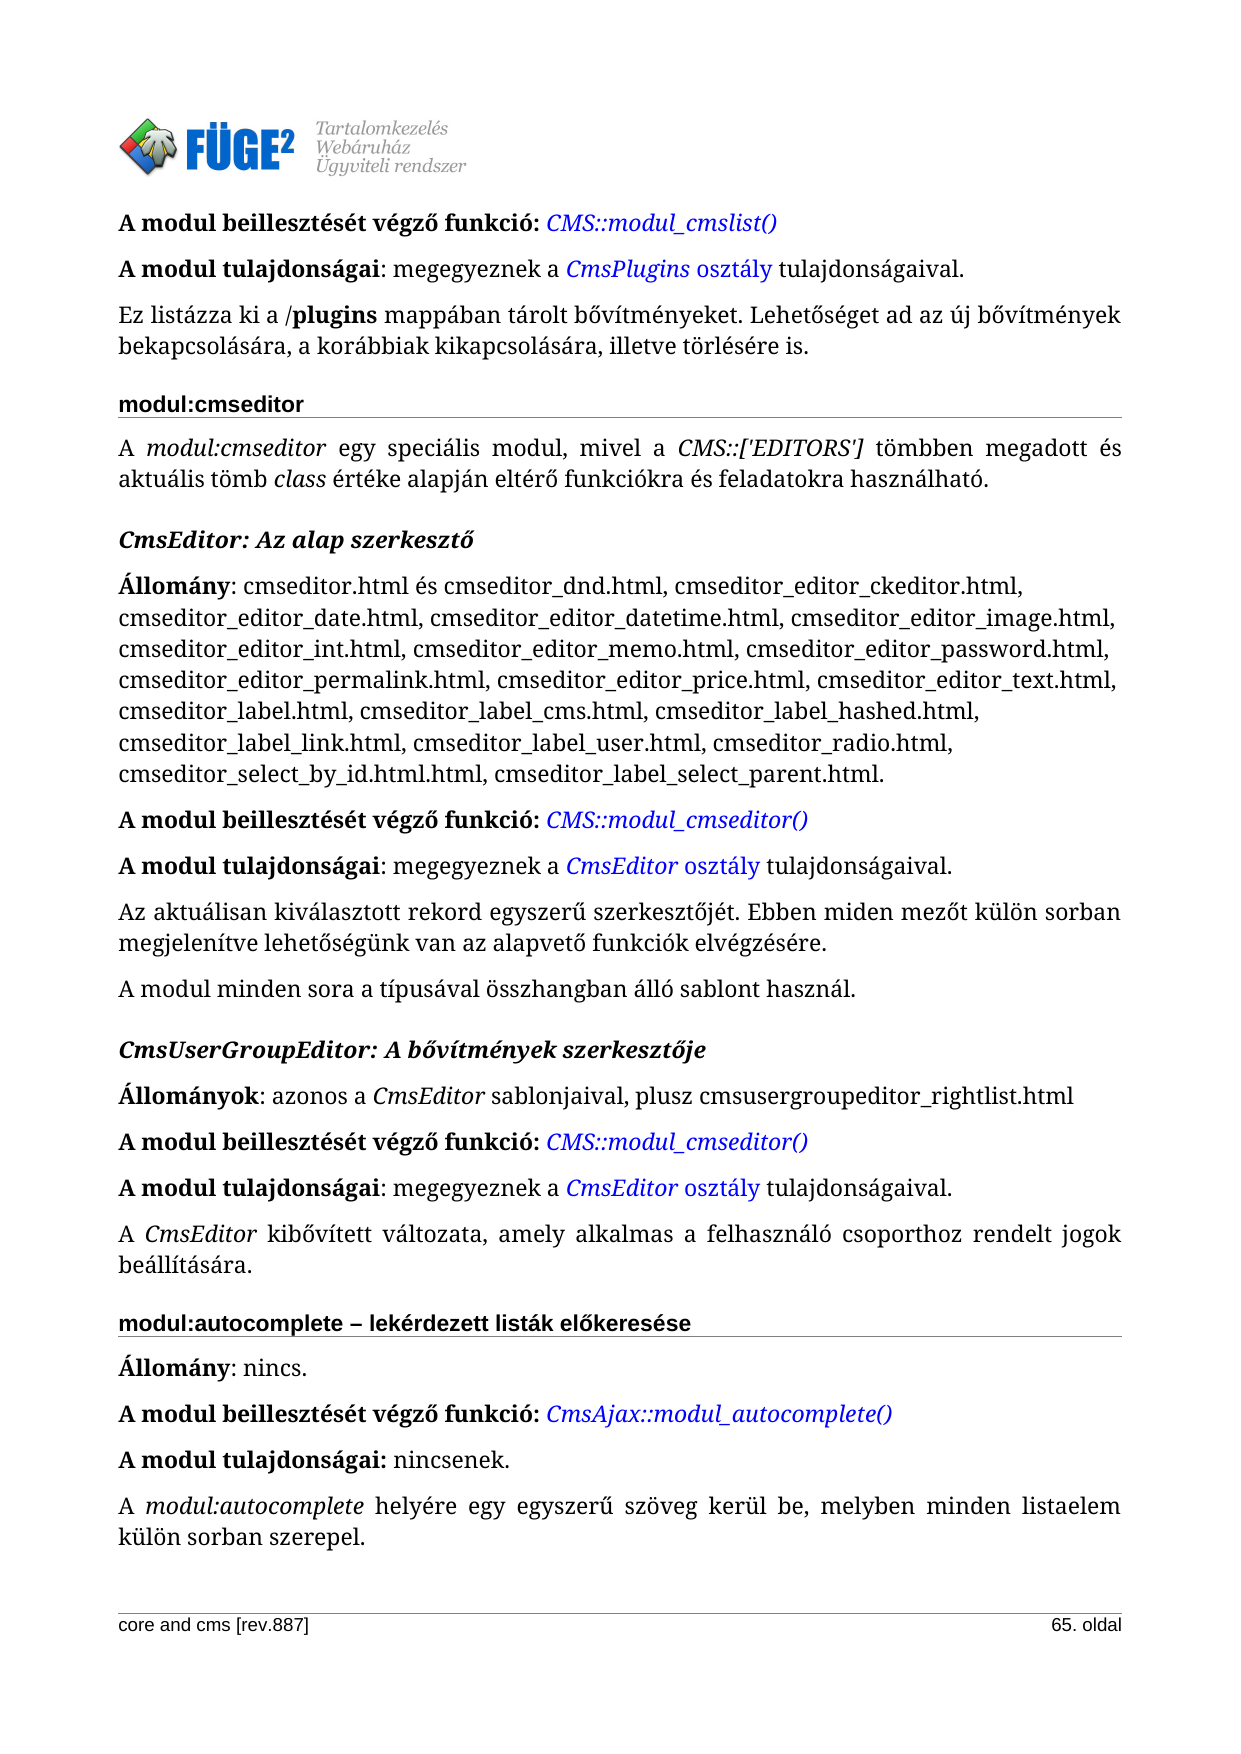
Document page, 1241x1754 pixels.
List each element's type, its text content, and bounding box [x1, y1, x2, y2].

text A modul beillesztését végző funkció: CMS::modul_cmseditor() [118, 1126, 1122, 1157]
text A modul:autocomplete helyére egy egyszerű szöveg kerül be, melyben minden listaelem külön sorban szerepel. [118, 1489, 1122, 1552]
subtitle modul:cmseditor [118, 391, 1122, 417]
text A modul beillesztését végző funkció: CMS::modul_cmslist() [118, 207, 1122, 238]
text A modul tulajdonságai: megegyeznek a CmsEditor osztály tulajdonságaival. [118, 850, 1122, 881]
subtitle CmsUserGroupEditor: A bővítmények szerkesztője [118, 1034, 1122, 1065]
subtitle CmsEditor: Az alap szerkesztő [118, 524, 1122, 555]
text Állomány: cmseditor.html és cmseditor_dnd.html, cmseditor_editor_ckeditor.html, cmseditor_editor_date.html, cmseditor_editor_datetime.html, cmseditor_editor_image.html, cmseditor_editor_int.html, cmseditor_editor_memo.html, cmseditor_editor_password.html, cmseditor_editor_permalink.html, cmseditor_editor_price.html, cmseditor_editor_text.html, cmseditor_label.html, cmseditor_label_cms.html, cmseditor_label_hashed.html, cmseditor_label_link.html, cmseditor_label_user.html, cmseditor_radio.html, cmseditor_select_by_id.html.html, cmseditor_label_select_parent.html. [118, 570, 1122, 789]
text A modul:cmseditor egy speciális modul, mivel a CMS::['EDITORS'] tömbben megadott és aktuális tömb class értéke alapján eltérő funkciókra és feladatokra használható. [118, 432, 1122, 494]
text Állományok: azonos a CmsEditor sablonjaival, plusz cmsusergroupeditor_rightlist.html [118, 1080, 1122, 1111]
text A modul tulajdonságai: megegyeznek a CmsEditor osztály tulajdonságaival. [118, 1172, 1122, 1203]
text Ez listázza ki a /plugins mappában tárolt bővítményeket. Lehetőséget ad az új bővítmények bekapcsolására, a korábbiak kikapcsolására, illetve törlésére is. [118, 299, 1122, 361]
text A modul minden sora a típusával összhangban álló sablont használ. [118, 973, 1122, 1004]
text A modul beillesztését végző funkció: CmsAjax::modul_autocomplete() [118, 1397, 1122, 1429]
text A modul tulajdonságai: megegyeznek a CmsPlugins osztály tulajdonságaival. [118, 253, 1122, 284]
picture [118, 118, 473, 177]
text A modul tulajdonságai: nincsenek. [118, 1443, 1122, 1475]
text Állomány: nincs. [118, 1351, 1122, 1383]
text A CmsEditor kibővített változata, amely alkalmas a felhasználó csoporthoz rendelt jogok beállítására. [118, 1218, 1122, 1281]
text Az aktuálisan kiválasztott rekord egyszerű szerkesztőjét. Ebben miden mezőt külön sorban megjelenítve lehetőségünk van az alapvető funkciók elvégzésére. [118, 896, 1122, 958]
subtitle modul:autocomplete – lekérdezett listák előkeresése [118, 1310, 1122, 1336]
text A modul beillesztését végző funkció: CMS::modul_cmseditor() [118, 804, 1122, 835]
